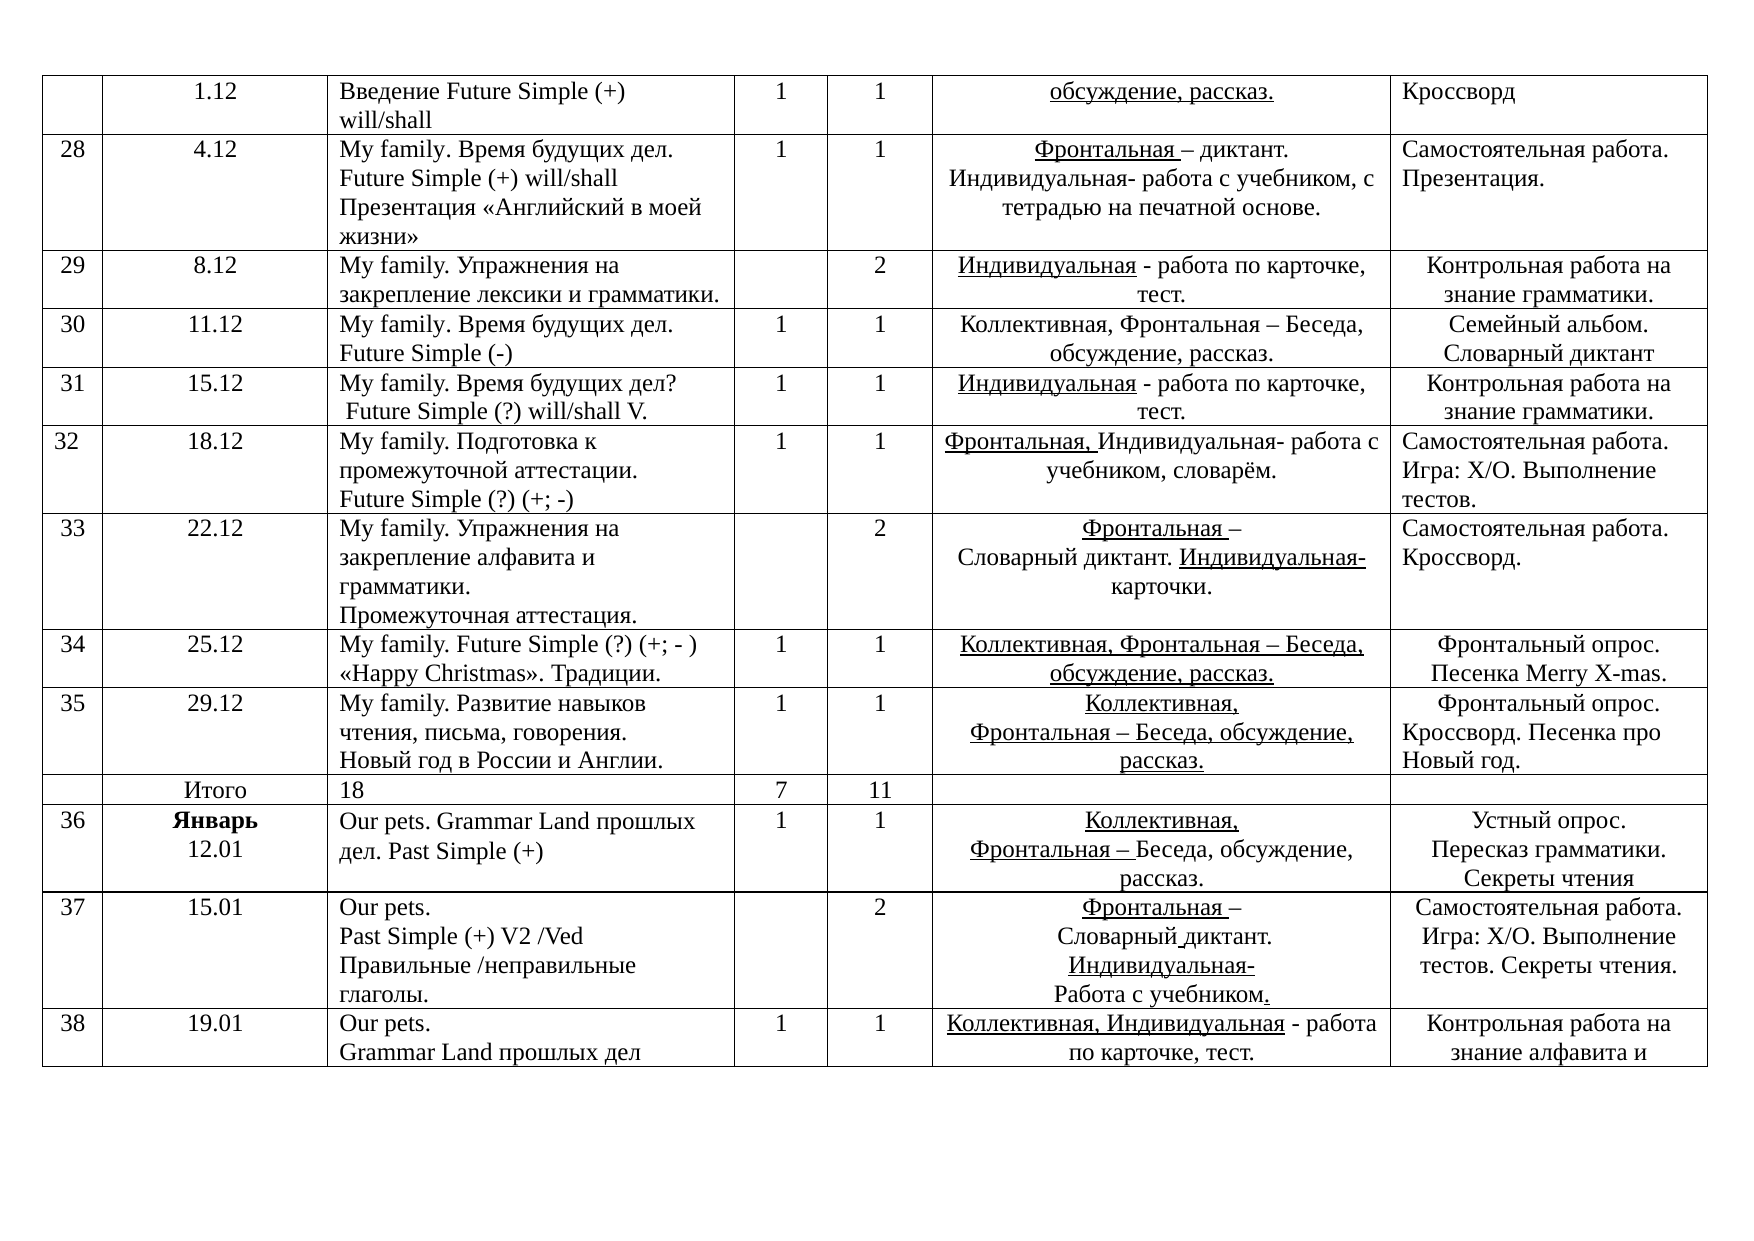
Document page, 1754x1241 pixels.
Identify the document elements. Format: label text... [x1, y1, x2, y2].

table_cell My family. Время будущих дел? Future Simple (?) will/shall V. [328, 368, 734, 425]
table_cell 2 [828, 514, 932, 628]
table_cell Введение Future Simple (+) will/shall [328, 76, 734, 133]
table_cell 2 [828, 251, 932, 308]
table_cell My family. Упражнения на закрепление лексики и грамматики. [328, 251, 734, 308]
table_cell 1 [735, 76, 827, 133]
table_cell 1 [735, 805, 827, 891]
table_cell 1 [735, 309, 827, 367]
table_cell 1 [735, 426, 827, 512]
table_cell Январь 12.01 [103, 805, 327, 891]
table_cell Самостоятельная работа. Игра: X/O. Выполнение тестов. [1391, 426, 1707, 512]
table_cell 29.12 [103, 688, 327, 774]
table_cell 4.12 [103, 135, 327, 249]
table_cell 1 [828, 630, 932, 687]
table_cell Индивидуальная - работа по карточке, тест. [933, 251, 1390, 308]
table_cell 1 [735, 688, 827, 774]
table_cell 32 [43, 426, 102, 512]
table_cell Устный опрос. Пересказ грамматики. Секреты чтения [1391, 805, 1707, 891]
table_cell Итого [103, 775, 327, 804]
table_cell My family. Время будущих дел. Future Simple (+) will/shall Презентация «Английский в моей жизни» [328, 135, 734, 249]
table_cell My family. Упражнения на закрепление алфавита и грамматики. Промежуточная аттестация. [328, 514, 734, 628]
table_cell [43, 76, 102, 133]
table_cell обсуждение, рассказ. [933, 76, 1390, 133]
table_cell 18 [328, 775, 734, 804]
table_cell Семейный альбом. Словарный диктант [1391, 309, 1707, 367]
table_cell 1 [828, 805, 932, 891]
table_cell 1 [828, 135, 932, 249]
table_cell 7 [735, 775, 827, 804]
table_cell Самостоятельная работа. Игра: X/O. Выполнение тестов. Секреты чтения. [1391, 893, 1707, 1007]
table_cell Контрольная работа на знание грамматики. [1391, 251, 1707, 308]
table_cell 1 [828, 368, 932, 425]
table_cell 2 [828, 893, 932, 1007]
table_cell Коллективная, Индивидуальная - работа по карточке, тест. [933, 1009, 1390, 1066]
table_cell 34 [43, 630, 102, 687]
table_cell My family. Подготовка к промежуточной аттестации. Future Simple (?) (+; -) [328, 426, 734, 512]
table_cell Коллективная, Фронтальная – Беседа, обсуждение, рассказ. [933, 309, 1390, 367]
table_cell 22.12 [103, 514, 327, 628]
table_cell Коллективная, Фронтальная – Беседа, обсуждение, рассказ. [933, 688, 1390, 774]
table_cell Фронтальная – Словарный диктант. Индивидуальная- карточки. [933, 514, 1390, 628]
table_cell Фронтальный опрос. Песенка Merry X-mas. [1391, 630, 1707, 687]
table_cell 1 [735, 135, 827, 249]
table_cell My family. Развитие навыков чтения, письма, говорения. Новый год в России и Англии. [328, 688, 734, 774]
table_cell 29 [43, 251, 102, 308]
table_cell [1391, 775, 1707, 804]
table_cell Индивидуальная - работа по карточке, тест. [933, 368, 1390, 425]
table_cell 15.01 [103, 893, 327, 1007]
table_cell 33 [43, 514, 102, 628]
table_cell 28 [43, 135, 102, 249]
table_cell [933, 775, 1390, 804]
table_cell Коллективная, Фронтальная – Беседа, обсуждение, рассказ. [933, 630, 1390, 687]
table_cell 11 [828, 775, 932, 804]
table_cell 35 [43, 688, 102, 774]
table_cell 1 [828, 76, 932, 133]
table_cell 11.12 [103, 309, 327, 367]
table_cell [735, 893, 827, 1007]
table_cell 25.12 [103, 630, 327, 687]
table_cell Самостоятельная работа. Кроссворд. [1391, 514, 1707, 628]
table_cell 1 [828, 1009, 932, 1066]
table_cell 18.12 [103, 426, 327, 512]
table_cell My family. Future Simple (?) (+; - ) «Happy Christmas». Традиции. [328, 630, 734, 687]
table_cell [735, 251, 827, 308]
table_cell 37 [43, 893, 102, 1007]
table_cell 19.01 [103, 1009, 327, 1066]
table_cell 1.12 [103, 76, 327, 133]
table_cell 1 [735, 630, 827, 687]
table_cell 1 [828, 309, 932, 367]
table_cell Кроссворд [1391, 76, 1707, 133]
table_cell Our pets. Grаmmar Land прошлых дел. Past Simple (+) [328, 805, 734, 891]
table_cell 31 [43, 368, 102, 425]
table_cell My family. Время будущих дел. Future Simple (-) [328, 309, 734, 367]
table_cell 1 [735, 1009, 827, 1066]
table_cell 8.12 [103, 251, 327, 308]
table_cell Контрольная работа на знание алфавита и [1391, 1009, 1707, 1066]
table_cell Контрольная работа на знание грамматики. [1391, 368, 1707, 425]
table_cell Коллективная, Фронтальная – Беседа, обсуждение, рассказ. [933, 805, 1390, 891]
table_cell 36 [43, 805, 102, 891]
table_cell Фронтальная, Индивидуальная- работа с учебником, словарём. [933, 426, 1390, 512]
table_cell Фронтальный опрос. Кроссворд. Песенка про Новый год. [1391, 688, 1707, 774]
table_cell [43, 775, 102, 804]
table_cell Our pets. Grammar Land прошлых дел [328, 1009, 734, 1066]
table_cell Фронтальная – диктант. Индивидуальная- работа с учебником, с тетрадью на печатной основе. [933, 135, 1390, 249]
table_cell 15.12 [103, 368, 327, 425]
table_cell 1 [828, 688, 932, 774]
table_cell Our pets. Past Simple (+) V2 /Ved Правильные /неправильные глаголы. [328, 893, 734, 1007]
table_cell Самостоятельная работа. Презентация. [1391, 135, 1707, 249]
table_cell 30 [43, 309, 102, 367]
table_cell 38 [43, 1009, 102, 1066]
table_cell Фронтальная – Словарный диктант. Индивидуальная- Работа с учебником. [933, 893, 1390, 1007]
table_cell 1 [828, 426, 932, 512]
table_cell [735, 514, 827, 628]
table_cell 1 [735, 368, 827, 425]
